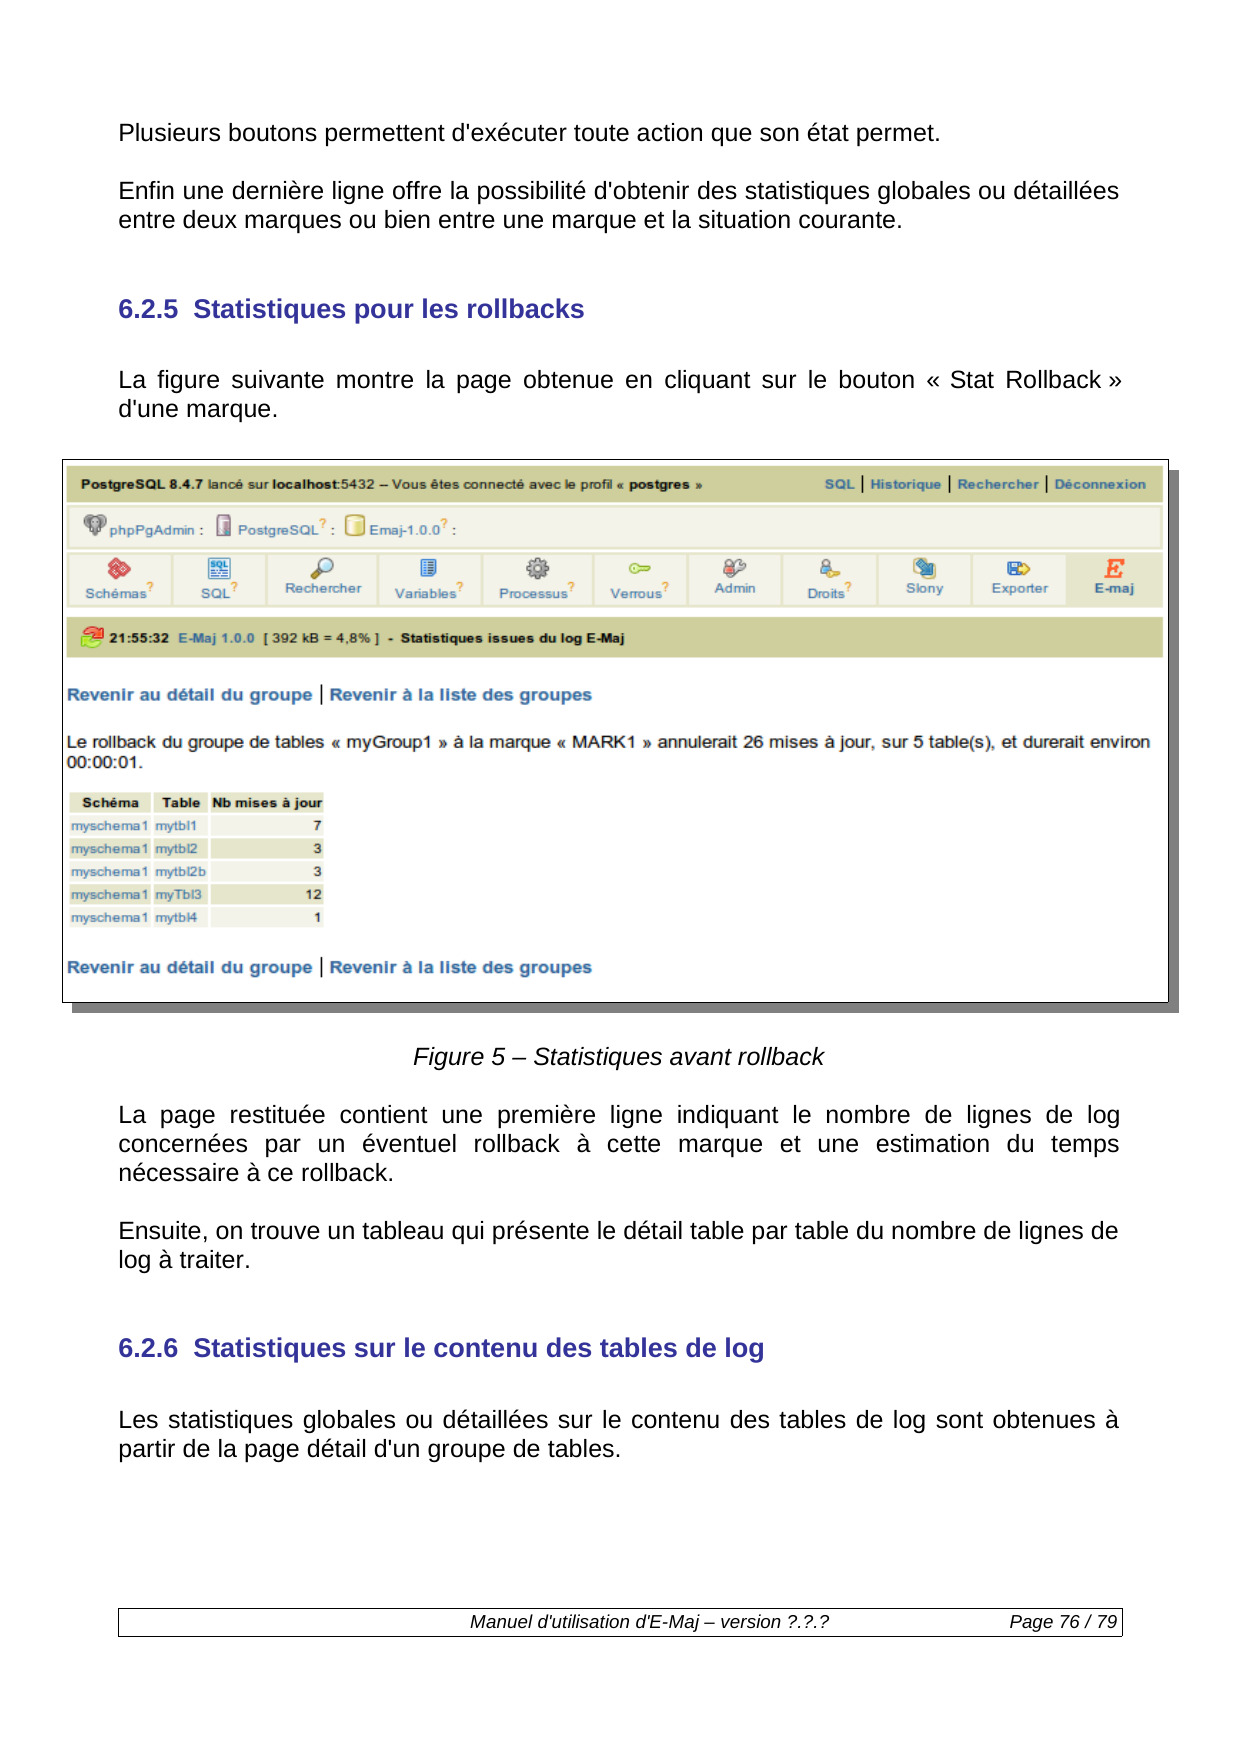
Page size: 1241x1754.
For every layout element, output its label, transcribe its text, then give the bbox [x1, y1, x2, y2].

subtitle Statistiques sur le contenu des tables de log [118, 1332, 1122, 1363]
text Plusieurs boutons permettent d'exécuter toute action que son état permet. [118, 118, 1122, 147]
text Enfin une dernière ligne offre la possibilité d'obtenir des statistiques globales ou détaillées entre deux marques ou bien entre une marque et la situation courante. [118, 176, 1122, 234]
text Les statistiques globales ou détaillées sur le contenu des tables de log sont obtenues à partir de la page détail d'un groupe de tables. [118, 1405, 1122, 1463]
text La figure suivante montre la page obtenue en cliquant sur le bouton « Stat Rollback » d'une marque. [118, 365, 1122, 423]
text Ensuite, on trouve un tableau qui présente le détail table par table du nombre de lignes de log à traiter. [118, 1216, 1122, 1274]
text La page restituée contient une première ligne indiquant le nombre de lignes de log concernées par un éventuel rollback à cette marque et une estimation du temps nécessaire à ce rollback. [118, 1100, 1122, 1187]
subtitle Statistiques pour les rollbacks [118, 292, 1122, 323]
text Figure 5 – Statistiques avant rollback [118, 1042, 1122, 1071]
picture [64, 462, 1166, 999]
text [63, 460, 1168, 1002]
